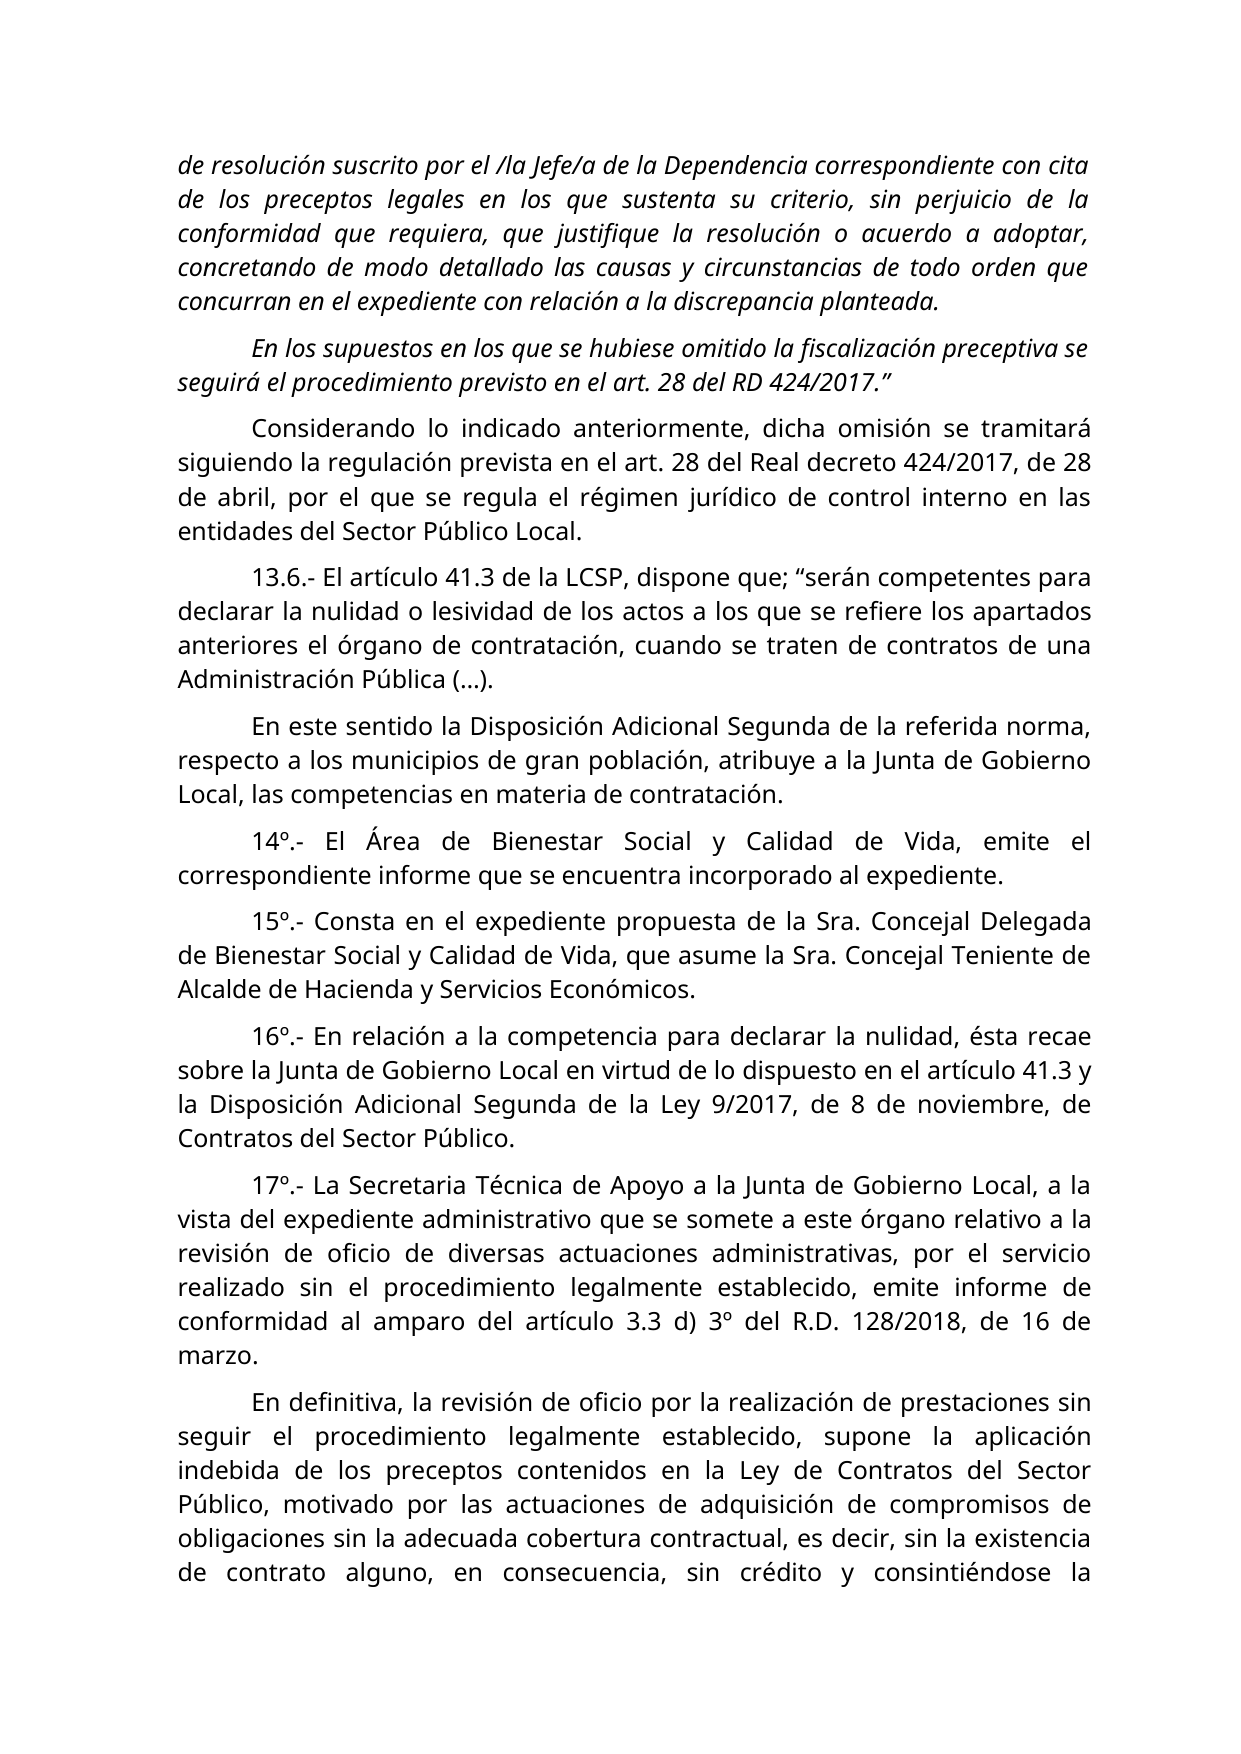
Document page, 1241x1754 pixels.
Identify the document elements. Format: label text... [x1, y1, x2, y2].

text 17º.- La Secretaria Técnica de Apoyo a la Junta de Gobierno Local, a la vista del expediente administrativo que se somete a este órgano relativo a la revisión de oficio de diversas actuaciones administrativas, por el servicio realizado sin el procedimiento legalmente establecido, emite informe de conformidad al amparo del artículo 3.3 d) 3º del R.D. 128/2018, de 16 de marzo. [177, 1167, 1093, 1372]
text 14º.- El Área de Bienestar Social y Calidad de Vida, emite el correspondiente informe que se encuentra incorporado al expediente. [177, 823, 1093, 891]
text En los supuestos en los que se hubiese omitido la fiscalización preceptiva se seguirá el procedimiento previsto en el art. 28 del RD 424/2017.” [177, 330, 1093, 398]
text de resolución suscrito por el /la Jefe/a de la Dependencia correspondiente con cita de los preceptos legales en los que sustenta su criterio, sin perjuicio de la conformidad que requiera, que justifique la resolución o acuerdo a adoptar, concretando de modo detallado las causas y circunstancias de todo orden que concurran en el expediente con relación a la discrepancia planteada. [177, 148, 1093, 318]
text En este sentido la Disposición Adicional Segunda de la referida norma, respecto a los municipios de gran población, atribuye a la Junta de Gobierno Local, las competencias en materia de contratación. [177, 708, 1093, 811]
text 13.6.- El artículo 41.3 de la LCSP, dispone que; “serán competentes para declarar la nulidad o lesividad de los actos a los que se refiere los apartados anteriores el órgano de contratación, cuando se traten de contratos de una Administración Pública (…). [177, 560, 1093, 696]
text Considerando lo indicado anteriormente, dicha omisión se tramitará siguiendo la regulación prevista en el art. 28 del Real decreto 424/2017, de 28 de abril, por el que se regula el régimen jurídico de control interno en las entidades del Sector Público Local. [177, 411, 1093, 547]
text 15º.- Consta en el expediente propuesta de la Sra. Concejal Delegada de Bienestar Social y Calidad de Vida, que asume la Sra. Concejal Teniente de Alcalde de Hacienda y Servicios Económicos. [177, 904, 1093, 1006]
text 16º.- En relación a la competencia para declarar la nulidad, ésta recae sobre la Junta de Gobierno Local en virtud de lo dispuesto en el artículo 41.3 y la Disposición Adicional Segunda de la Ley 9/2017, de 8 de noviembre, de Contratos del Sector Público. [177, 1018, 1093, 1155]
text En definitiva, la revisión de oficio por la realización de prestaciones sin seguir el procedimiento legalmente establecido, supone la aplicación indebida de los preceptos contenidos en la Ley de Contratos del Sector Público, motivado por las actuaciones de adquisición de compromisos de obligaciones sin la adecuada cobertura contractual, es decir, sin la existencia de contrato alguno, en consecuencia, sin crédito y consintiéndose la [177, 1384, 1093, 1588]
